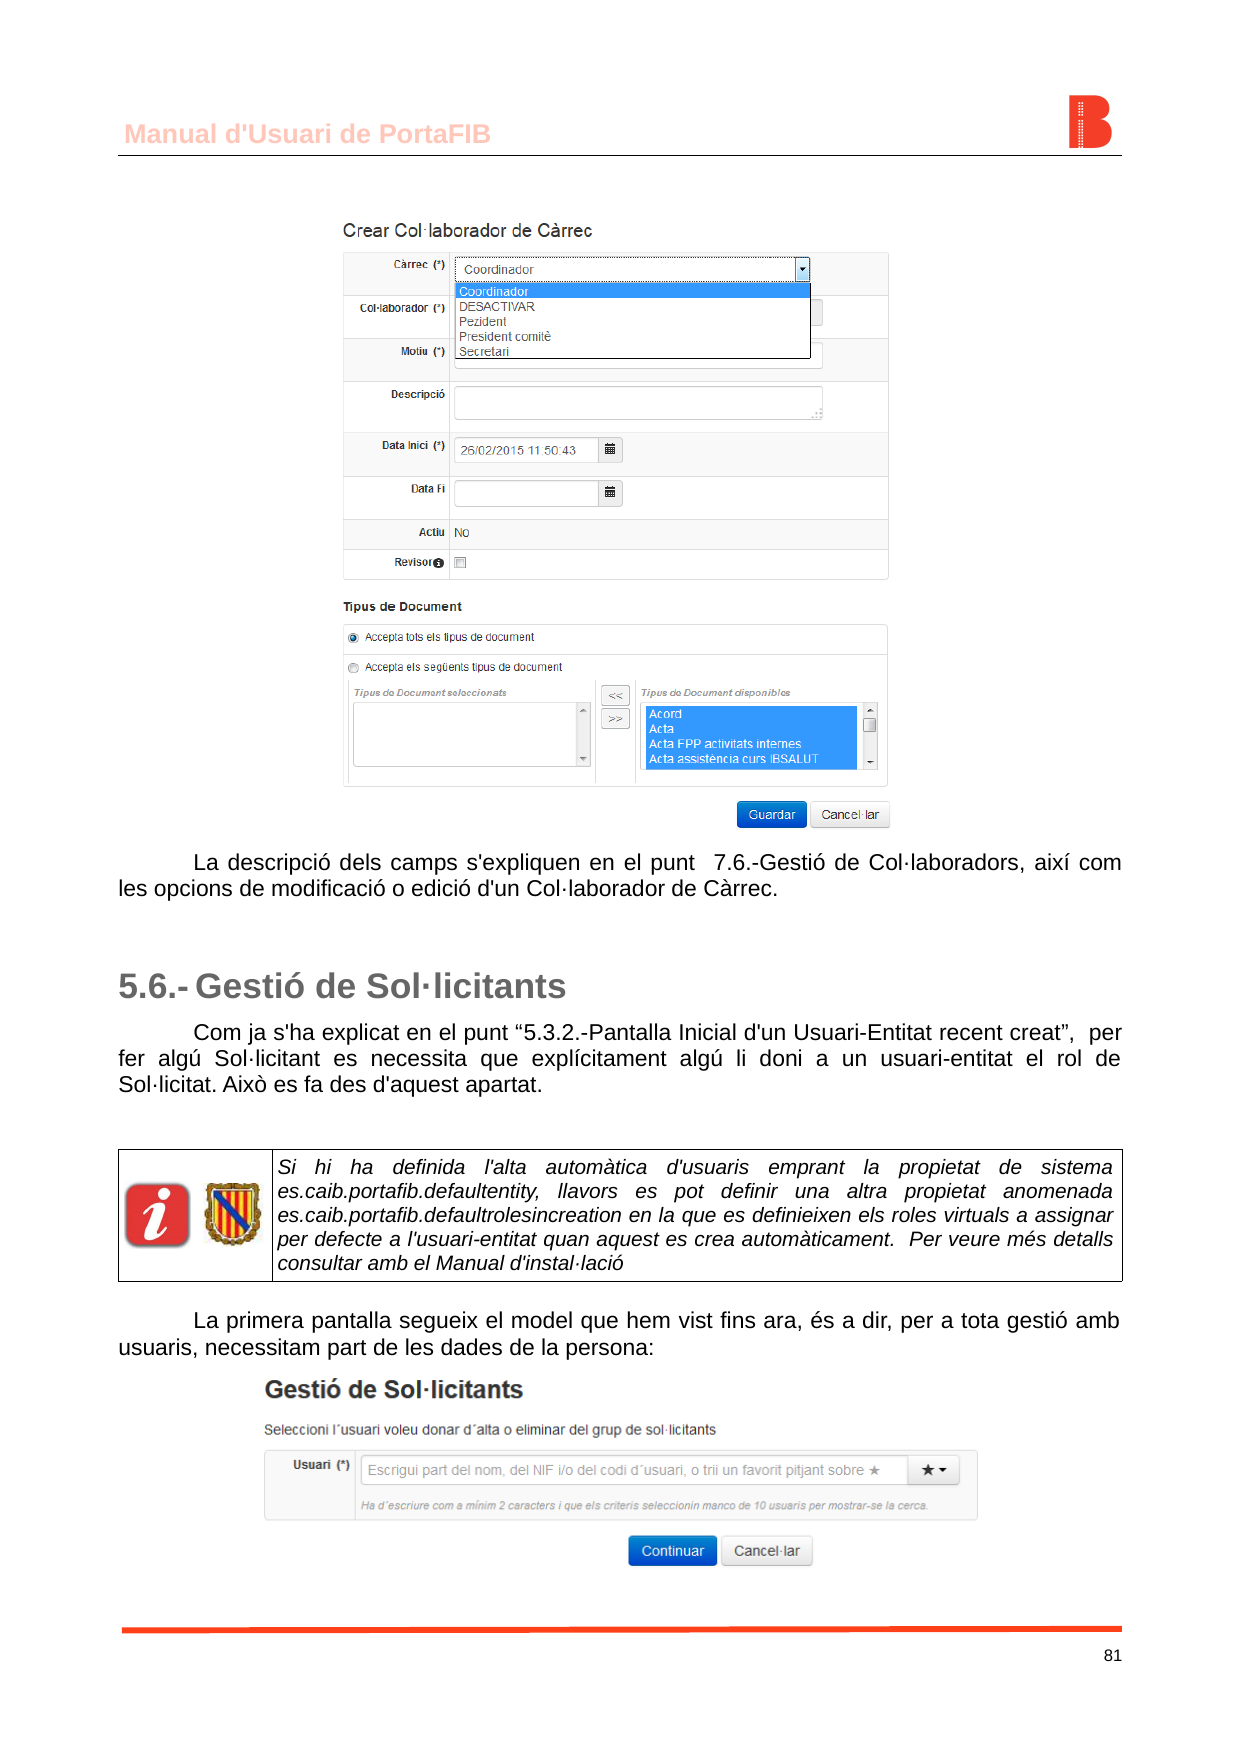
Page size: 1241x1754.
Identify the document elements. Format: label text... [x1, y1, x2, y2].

picture [201, 1183, 265, 1247]
table_header [119, 1150, 195, 1281]
text Com ja s'ha explicat en el punt “5.3.2.-Pantalla Inicial d'un Usuari-Entitat recent creat”, per fer algú Sol·licitant es necessita que explícitament algú li doni a un usuari-entitat el rol de Sol·licitat. Això es fa des d'aquest apartat. [118, 1018, 1122, 1097]
text La descripció dels camps s'expliquen en el punt 7.6.-Gestió de Col·laboradors, així com les opcions de modificació o edició d'un Col·laborador de Càrrec. [118, 849, 1122, 901]
table_header Si hi ha definida l'alta automàtica d'usuaris emprant la propietat de sistema es.caib.portafib.defaultentity, llavors es pot definir una altra propietat anomenada es.caib.portafib.defaultrolesincreation en la que es definieixen els roles virtuals a assignar per defecte a l'usuari-entitat quan aquest es crea automàticament. Per veure més detalls consultar amb el Manual d'instal·lació [273, 1150, 1122, 1281]
picture [256, 1372, 984, 1575]
picture [1063, 94, 1117, 150]
subtitle Gestió de Sol·licitants [118, 965, 1122, 1006]
text La primera pantalla segueix el model que hem vist fins ara, és a dir, per a tota gestió amb usuaris, necessitam part de les dades de la persona: [118, 1307, 1122, 1360]
picture [336, 215, 904, 837]
picture [123, 1181, 192, 1249]
table_header [195, 1150, 272, 1281]
